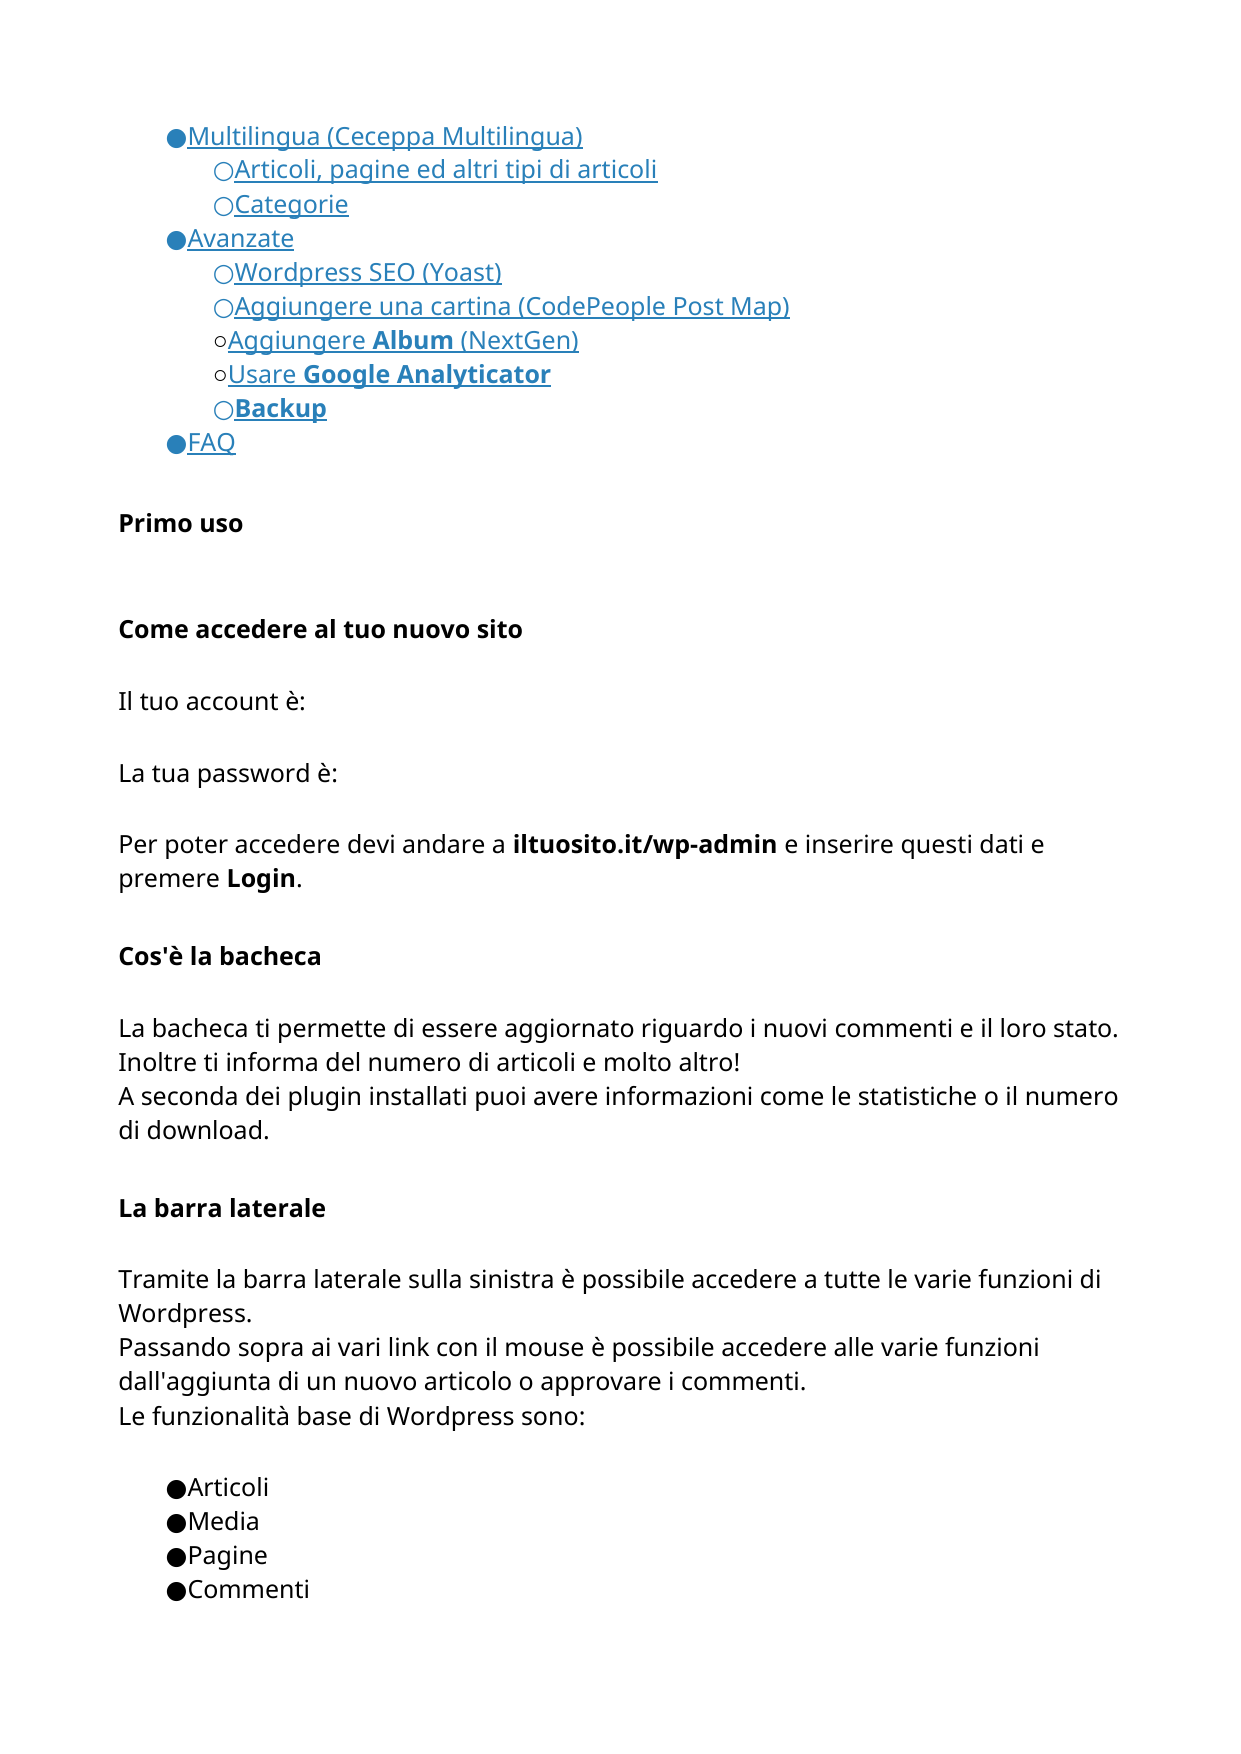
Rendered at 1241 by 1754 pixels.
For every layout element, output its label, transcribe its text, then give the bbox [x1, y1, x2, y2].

text Primo uso [118, 506, 1122, 540]
list Commenti [118, 1572, 1122, 1606]
list Articoli [118, 1470, 1122, 1504]
list Backup [118, 391, 1122, 425]
list FAQ [118, 425, 1122, 459]
list Categorie [118, 186, 1122, 220]
text Come accedere al tuo nuovo sito [118, 612, 1122, 646]
list Articoli, pagine ed altri tipi di articoli [118, 152, 1122, 186]
list Aggiungere una cartina (CodePeople Post Map) [118, 288, 1122, 322]
text La bacheca ti permette di essere aggiornato riguardo i nuovi commenti e il loro stato. Inoltre ti informa del numero di articoli e molto altro! A seconda dei plugin installati puoi avere informazioni come le statistiche o il numero di download. [118, 1010, 1122, 1147]
text Il tuo account è: [118, 684, 1122, 718]
text Cos'è la bacheca [118, 939, 1122, 973]
text Per poter accedere devi andare a iltuosito.it/wp-admin e inserire questi dati e premere Login. [118, 827, 1122, 895]
list Wordpress SEO (Yoast) [118, 254, 1122, 288]
list Aggiungere Album (NextGen) [118, 322, 1122, 357]
list Media [118, 1504, 1122, 1538]
list Usare Google Analyticator [118, 357, 1122, 391]
text La tua password è: [118, 755, 1122, 789]
text La barra laterale [118, 1190, 1122, 1224]
list Multilingua (Ceceppa Multilingua) [118, 118, 1122, 152]
list Avanzate [118, 220, 1122, 254]
list Pagine [118, 1538, 1122, 1572]
text Tramite la barra laterale sulla sinistra è possibile accedere a tutte le varie funzioni di Wordpress. Passando sopra ai vari link con il mouse è possibile accedere alle varie funzioni dall'aggiunta di un nuovo articolo o approvare i commenti. Le funzionalità base di Wordpress sono: [118, 1262, 1122, 1432]
